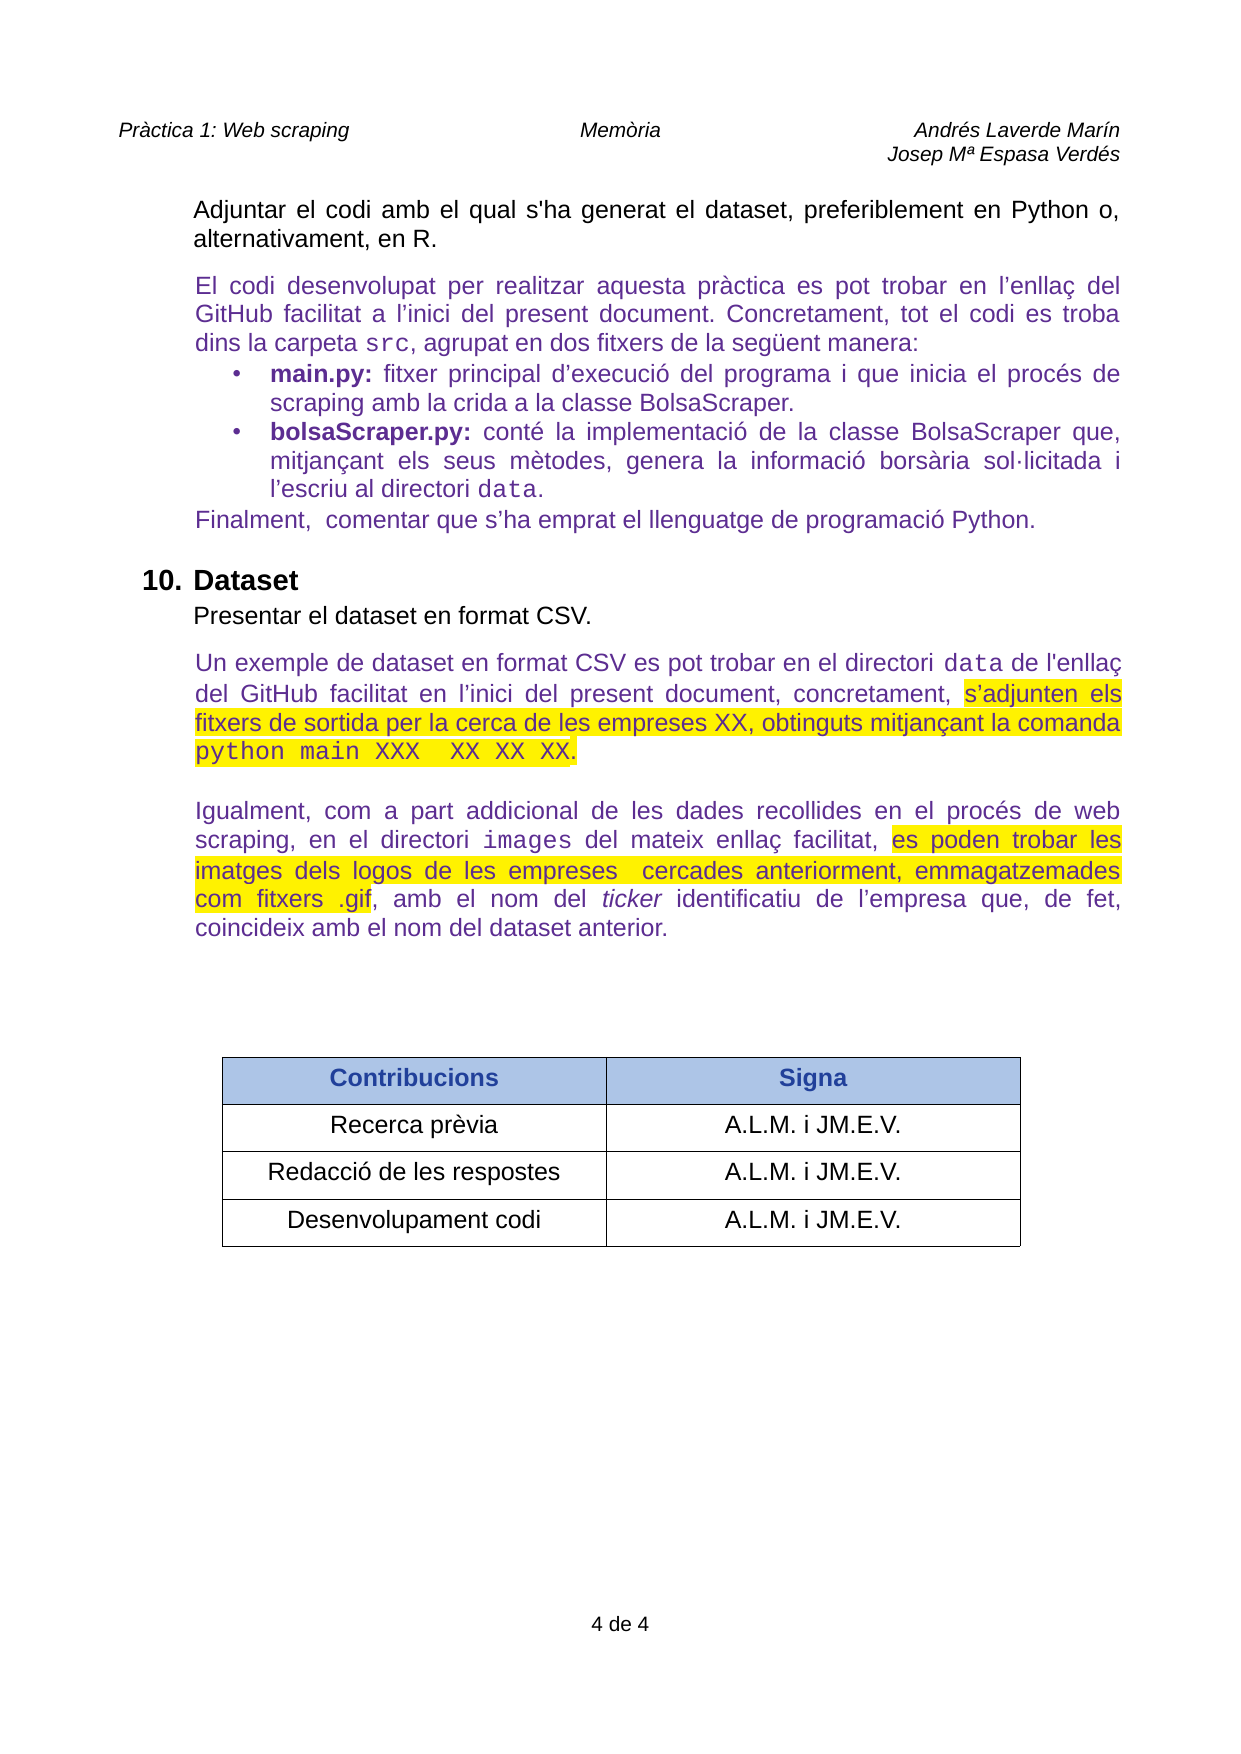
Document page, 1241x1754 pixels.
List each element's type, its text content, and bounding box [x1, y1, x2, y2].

text Igualment, com a part addicional de les dades recollides en el procés de web scraping, en el directori images del mateix enllaç facilitat, es poden trobar les imatges dels logos de les empreses cercades anteriorment, emmagatzemades com fitxers .gif, amb el nom del ticker identificatiu de l’empresa que, de fet, coincideix amb el nom del dataset anterior. [195, 796, 1122, 942]
list Adjuntar el codi amb el qual s'ha generat el dataset, preferiblement en Python o, alternativament, en R. [156, 196, 1122, 253]
table_header Signa [607, 1058, 1020, 1104]
list Presentar el dataset en format CSV. [156, 601, 1122, 630]
text Finalment, comentar que s’ha emprat el llenguatge de programació Python. [195, 505, 1122, 534]
table_header Contribucions [223, 1058, 606, 1104]
table_cell Recerca prèvia [223, 1105, 606, 1151]
text Un exemple de dataset en format CSV es pot trobar en el directori data de l'enllaç del GitHub facilitat en l’inici del present document, concretament, s’adjunten els fitxers de sortida per la cerca de les empreses XX, obtinguts mitjançant la comanda python main XXX XX XX XX. [195, 648, 1122, 767]
table_cell A.L.M. i JM.E.V. [607, 1200, 1020, 1246]
list Dataset [142, 563, 1122, 596]
table_cell Redacció de les respostes [223, 1152, 606, 1199]
list bolsaScraper.py: conté la implementació de la classe BolsaScraper que, mitjançant els seus mètodes, genera la informació borsària sol·licitada i l’escriu al directori data. [232, 417, 1122, 505]
table_cell Desenvolupament codi [223, 1200, 606, 1246]
table_cell A.L.M. i JM.E.V. [607, 1152, 1020, 1199]
list main.py: fitxer principal d’execució del programa i que inicia el procés de scraping amb la crida a la classe BolsaScraper. [232, 359, 1122, 417]
text El codi desenvolupat per realitzar aquesta pràctica es pot trobar en l’enllaç del GitHub facilitat a l’inici del present document. Concretament, tot el codi es troba dins la carpeta src, agrupat en dos fitxers de la següent manera: [195, 271, 1122, 359]
table_cell A.L.M. i JM.E.V. [607, 1105, 1020, 1151]
